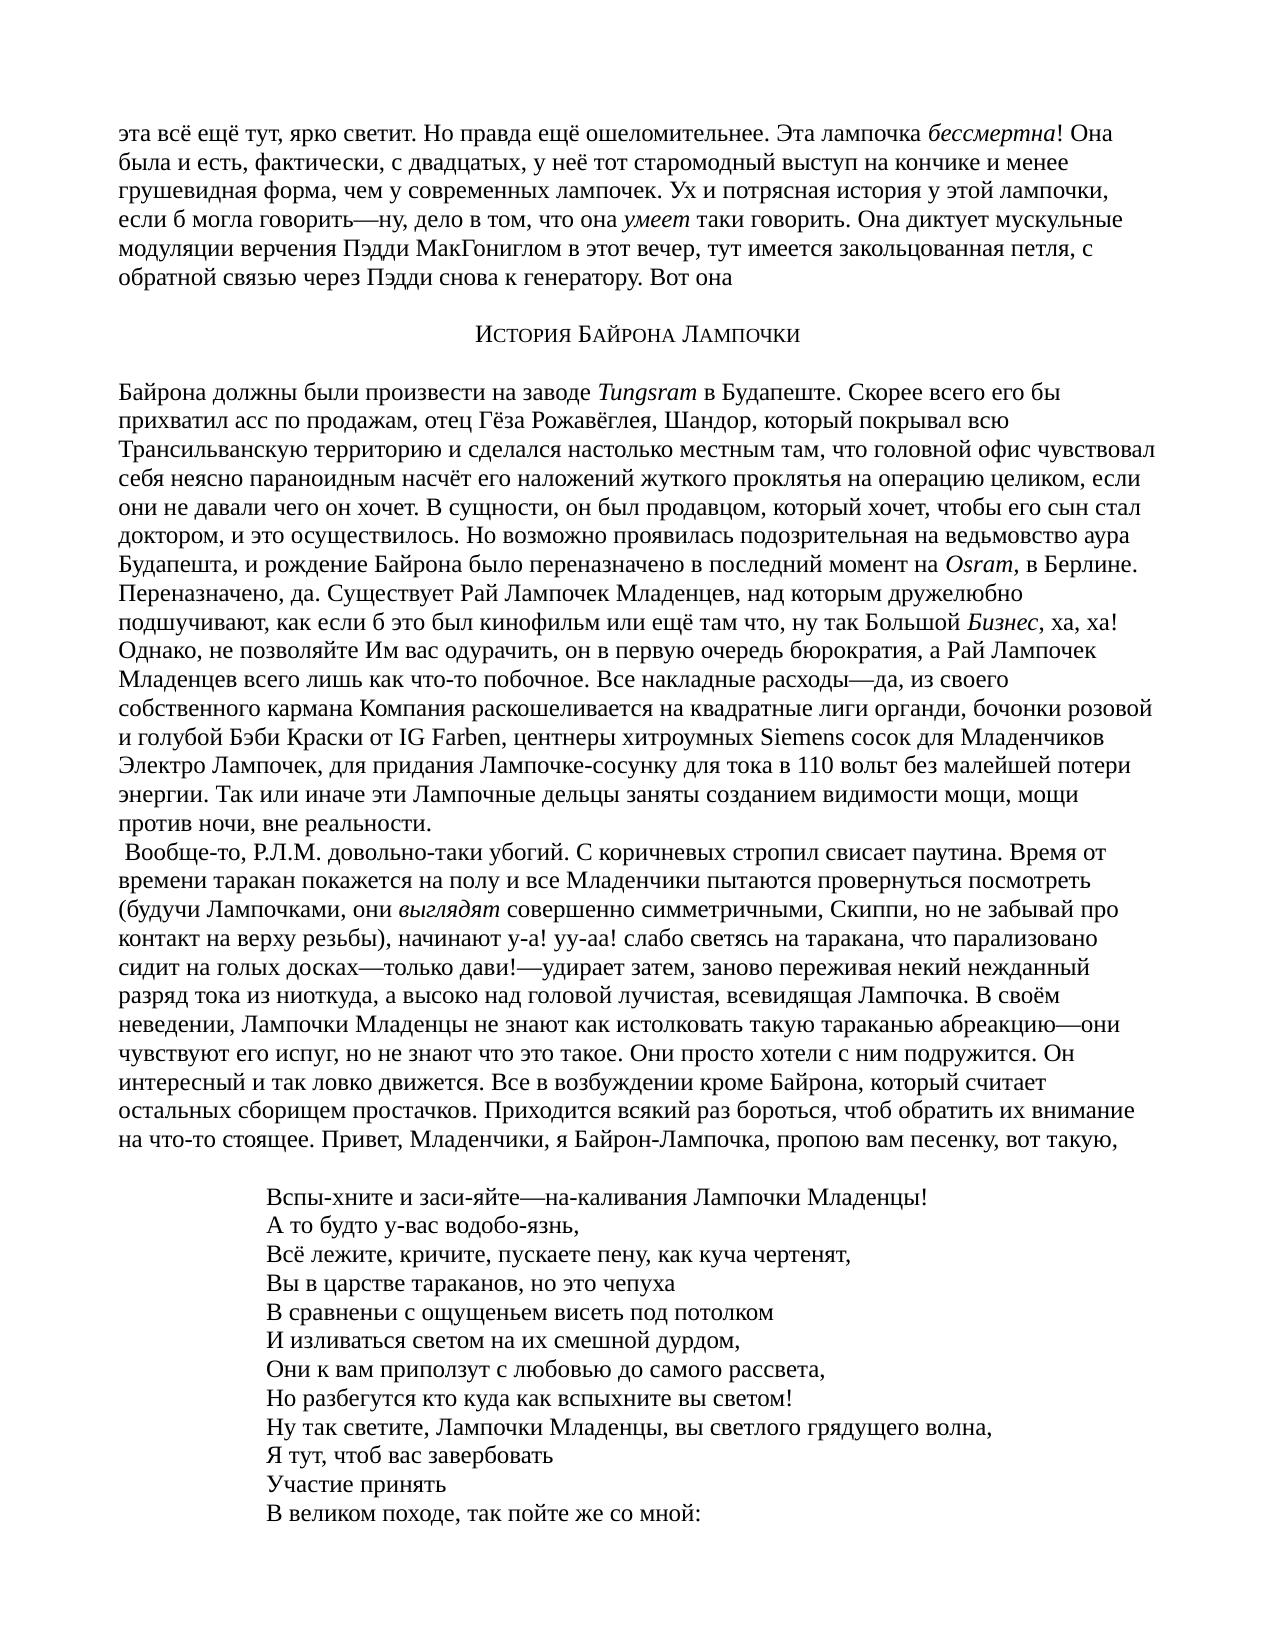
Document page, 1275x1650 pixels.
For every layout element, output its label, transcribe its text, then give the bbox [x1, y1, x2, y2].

text История Байрона Лампочки [118, 319, 1157, 348]
text Байрона должны были произвести на заводе Tungsram в Будапеште. Скорее всего его бы прихватил асс по продажам, отец Гёза Рожавёглея, Шандор, который покрывал всю Трансильванскую территорию и сделался настолько местным там, что головной офис чувствовал себя неясно параноидным насчёт его наложений жуткого проклятья на операцию целиком, если они не давали чего он хочет. В сущности, он был продавцом, который хочет, чтобы его сын стал доктором, и это осуществилось. Но возможно проявилась подозрительная на ведьмовство аура Будапешта, и рождение Байрона было переназначено в последний момент на Osram, в Берлине. Переназначено, да. Существует Рай Лампочек Младенцев, над которым дружелюбно подшучивают, как если б это был кинофильм или ещё там что, ну так Большой Бизнес, ха, ха! Однако, не позволяйте Им вас одурачить, он в первую очередь бюрократия, а Рай Лампочек Младенцев всего лишь как что-то побочное. Все накладные расходы—да, из своего собственного кармана Компания раскошеливается на квадратные лиги органди, бочонки розовой и голубой Бэби Краски от IG Farben, центнеры хитроумных Siemens сосок для Младенчиков Электро Лампочек, для придания Лампочке-сосунку для тока в 110 вольт без малейшей потери энергии. Так или иначе эти Лампочные дельцы заняты созданием видимости мощи, мощи против ночи, вне реальности. [118, 377, 1157, 837]
text В сравненьи с ощущеньем висеть под потолком [266, 1297, 1157, 1326]
text Ну так светите, Лампочки Младенцы, вы светлого грядущего волна, [266, 1412, 1157, 1441]
text Вы в царстве тараканов, но это чепуха [266, 1268, 1157, 1297]
text Они к вам приползут с любовью до самого рассвета, [266, 1354, 1157, 1383]
text Но разбегутся кто куда как вспыхните вы светом! [266, 1383, 1157, 1412]
text Вспы-хните и заси-яйте—на-каливания Лампочки Младенцы! [266, 1182, 1157, 1211]
text эта всё ещё тут, ярко светит. Но правда ещё ошеломительнее. Эта лампочка бессмертна! Она была и есть, фактически, с двадцатых, у неё тот старомодный выступ на кончике и менее грушевидная форма, чем у современных лампочек. Ух и потрясная история у этой лампочки, если б могла говорить—ну, дело в том, что она умеет таки говорить. Она диктует мускульные модуляции верчения Пэдди МакГониглом в этот вечер, тут имеется закольцованная петля, с обратной связью через Пэдди снова к генератору. Вот она [118, 118, 1157, 291]
text В великом походе, так пойте же со мной: [266, 1498, 1157, 1527]
text Я тут, чтоб вас завербовать [266, 1441, 1157, 1469]
text Участие принять [266, 1469, 1157, 1498]
text Всё лежите, кричите, пускаете пену, как куча чертенят, [266, 1239, 1157, 1268]
text Вообще-то, Р.Л.М. довольно-таки убогий. С коричневых стропил свисает паутина. Время от времени таракан покажется на полу и все Младенчики пытаются провернуться посмотреть (будучи Лампочками, они выглядят совершенно симметричными, Скиппи, но не забывай про контакт на верху резьбы), начинают у-а! уу-аа! слабо светясь на таракана, что парализовано сидит на голых досках—только дави!—удирает затем, заново переживая некий нежданный разряд тока из ниоткуда, а высоко над головой лучистая, всевидящая Лампочка. В своём неведении, Лампочки Младенцы не знают как истолковать такую тараканью абреакцию—они чувствуют его испуг, но не знают что это такое. Они просто хотели с ним подружится. Он интересный и так ловко движется. Все в возбуждении кроме Байрона, который считает остальных сборищем простачков. Приходится всякий раз бороться, чтоб обратить их внимание на что-то стоящее. Привет, Младенчики, я Байрон-Лампочка, пропою вам песенку, вот такую, [118, 837, 1157, 1153]
text А то будто у-вас водобо-язнь, [266, 1211, 1157, 1239]
text И изливаться светом на их смешной дурдом, [266, 1326, 1157, 1354]
